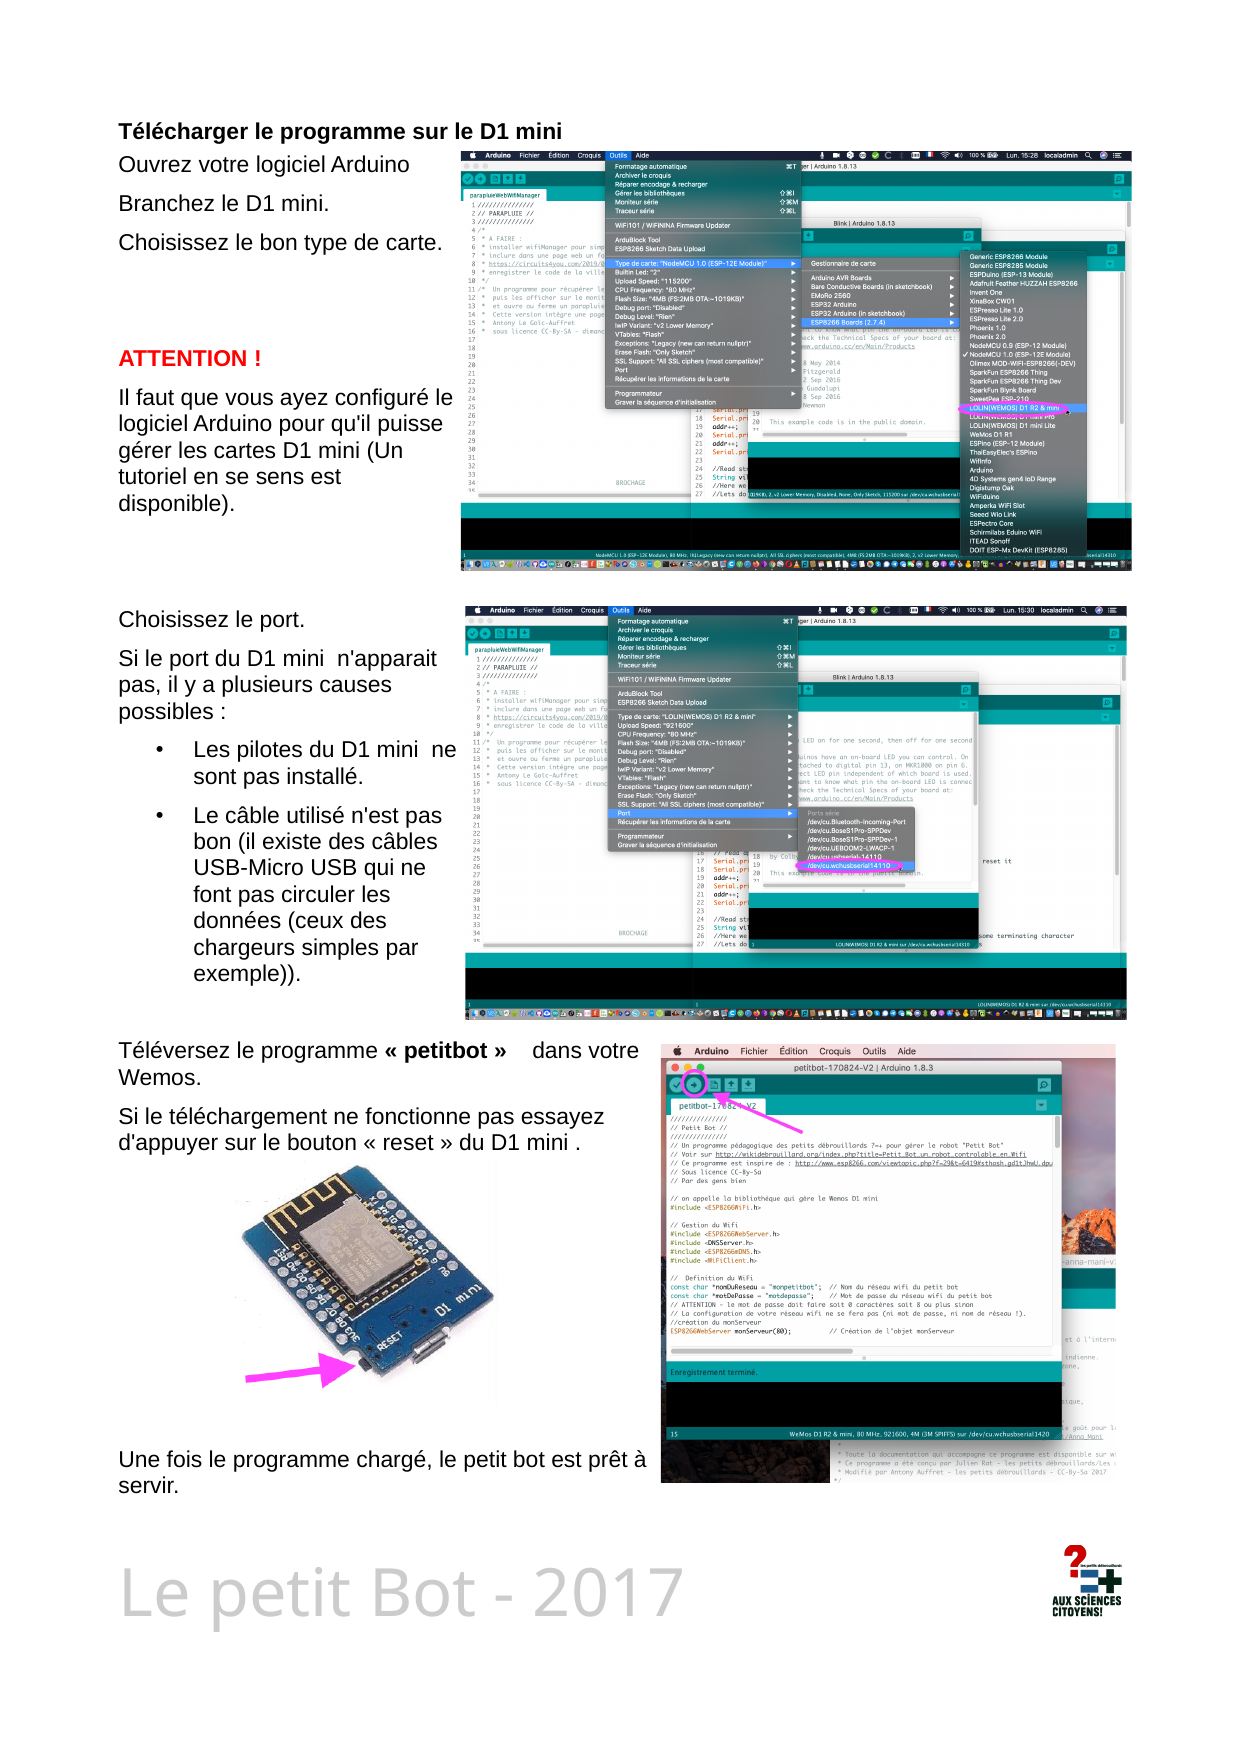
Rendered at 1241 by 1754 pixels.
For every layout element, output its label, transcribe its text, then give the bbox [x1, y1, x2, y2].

text Si le port du D1 mini n'apparait pas, il y a plusieurs causes possibles : [118, 645, 465, 724]
text Choisissez le port. [118, 606, 465, 632]
picture [1052, 1545, 1122, 1617]
subtitle Télécharger le programme sur le D1 mini [118, 118, 1122, 144]
text Branchez le D1 mini. [118, 190, 460, 216]
text Si le téléchargement ne fonctionne pas essayez d'appuyer sur le bouton « reset » du D1 mini . [118, 1103, 660, 1155]
text ATTENTION ! [118, 345, 460, 372]
list Les pilotes du D1 mini ne sont pas installé. [156, 736, 465, 789]
picture [235, 1159, 498, 1407]
picture [660, 1044, 1116, 1483]
text Une fois le programme chargé, le petit bot est prêt à servir. [118, 1446, 1122, 1498]
text Téléversez le programme « petitbot » dans votre Wemos. [118, 1037, 1122, 1090]
list Le câble utilisé n'est pas bon (il existe des câbles USB-Micro USB qui ne font pas circuler les données (ceux des chargeurs simples par exemple)). [156, 802, 465, 986]
picture [465, 606, 1127, 1020]
text Choisissez le bon type de carte. [118, 229, 460, 255]
text Il faut que vous ayez configuré le logiciel Arduino pour qu'il puisse gérer les cartes D1 mini (Un tutoriel en se sens est disponible). [118, 384, 460, 516]
picture [460, 151, 1132, 571]
text Ouvrez votre logiciel Arduino [118, 151, 460, 177]
